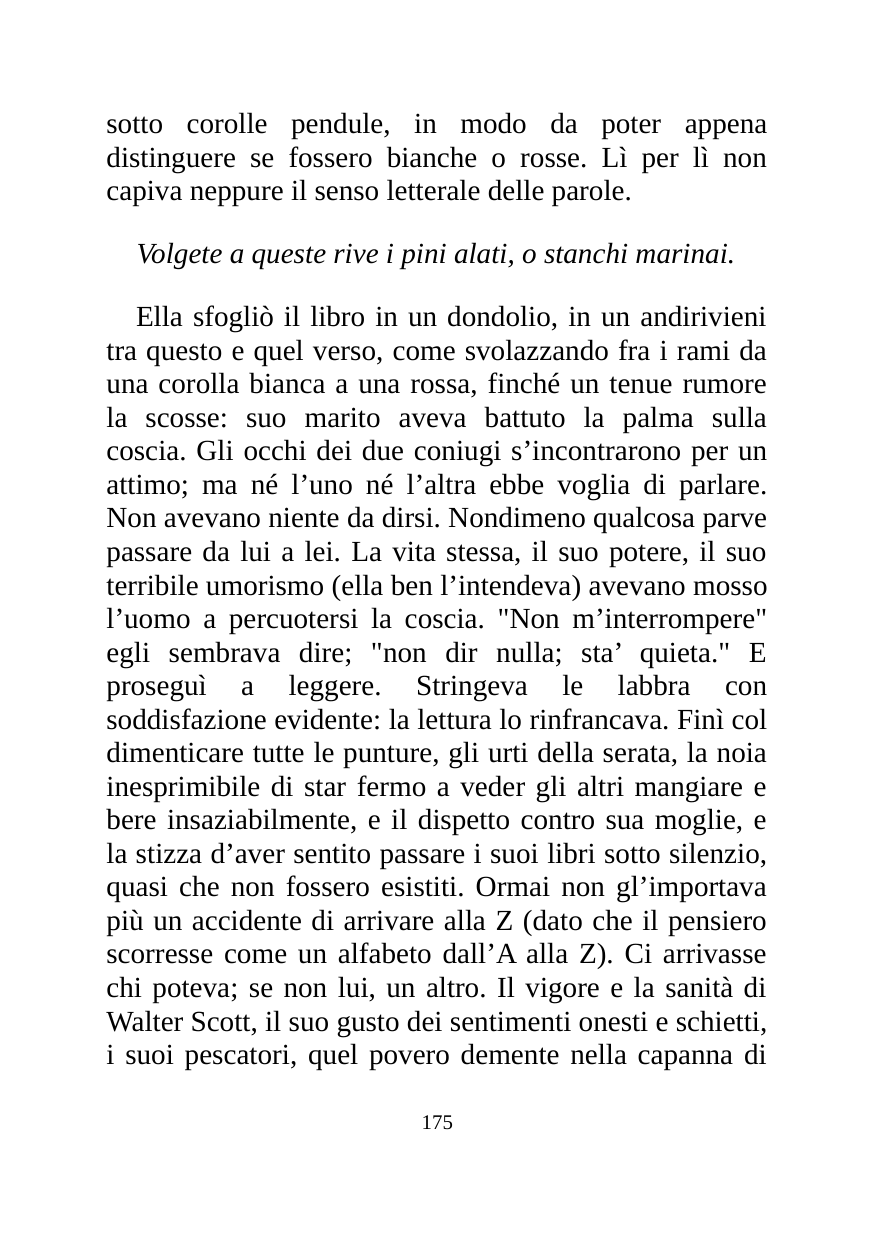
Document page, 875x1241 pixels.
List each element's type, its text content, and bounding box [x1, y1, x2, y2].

text Ella sfogliò il libro in un dondolio, in un andirivieni tra questo e quel verso, come svolazzando fra i rami da una corolla bianca a una rossa, finché un tenue rumore la scosse: suo marito aveva battuto la palma sulla coscia. Gli occhi dei due coniugi s’incontrarono per un attimo; ma né l’uno né l’altra ebbe voglia di parlare. Non avevano niente da dirsi. Nondimeno qualcosa parve passare da lui a lei. La vita stessa, il suo potere, il suo terribile umorismo (ella ben l’intendeva) avevano mosso l’uomo a percuotersi la coscia. "Non m’interrompere" egli sembrava dire; "non dir nulla; sta’ quieta." E proseguì a leggere. Stringeva le labbra con soddisfazione evidente: la lettura lo rinfrancava. Finì col dimenticare tutte le punture, gli urti della serata, la noia inesprimibile di star fermo a veder gli altri mangiare e bere insaziabilmente, e il dispetto contro sua moglie, e la stizza d’aver sentito passare i suoi libri sotto silenzio, quasi che non fossero esistiti. Ormai non gl’importava più un accidente di arrivare alla Z (dato che il pensiero scorresse come un alfabeto dall’A alla Z). Ci arrivasse chi poteva; se non lui, un altro. Il vigore e la sanità di Walter Scott, il suo gusto dei sentimenti onesti e schietti, i suoi pescatori, quel povero demente nella capanna di [106, 299, 768, 1071]
text Volgete a queste rive i pini alati, o stanchi marinai. [106, 236, 768, 270]
text sotto corolle pendule, in modo da poter appena distinguere se fossero bianche o rosse. Lì per lì non capiva neppure il senso letterale delle parole. [106, 106, 768, 207]
